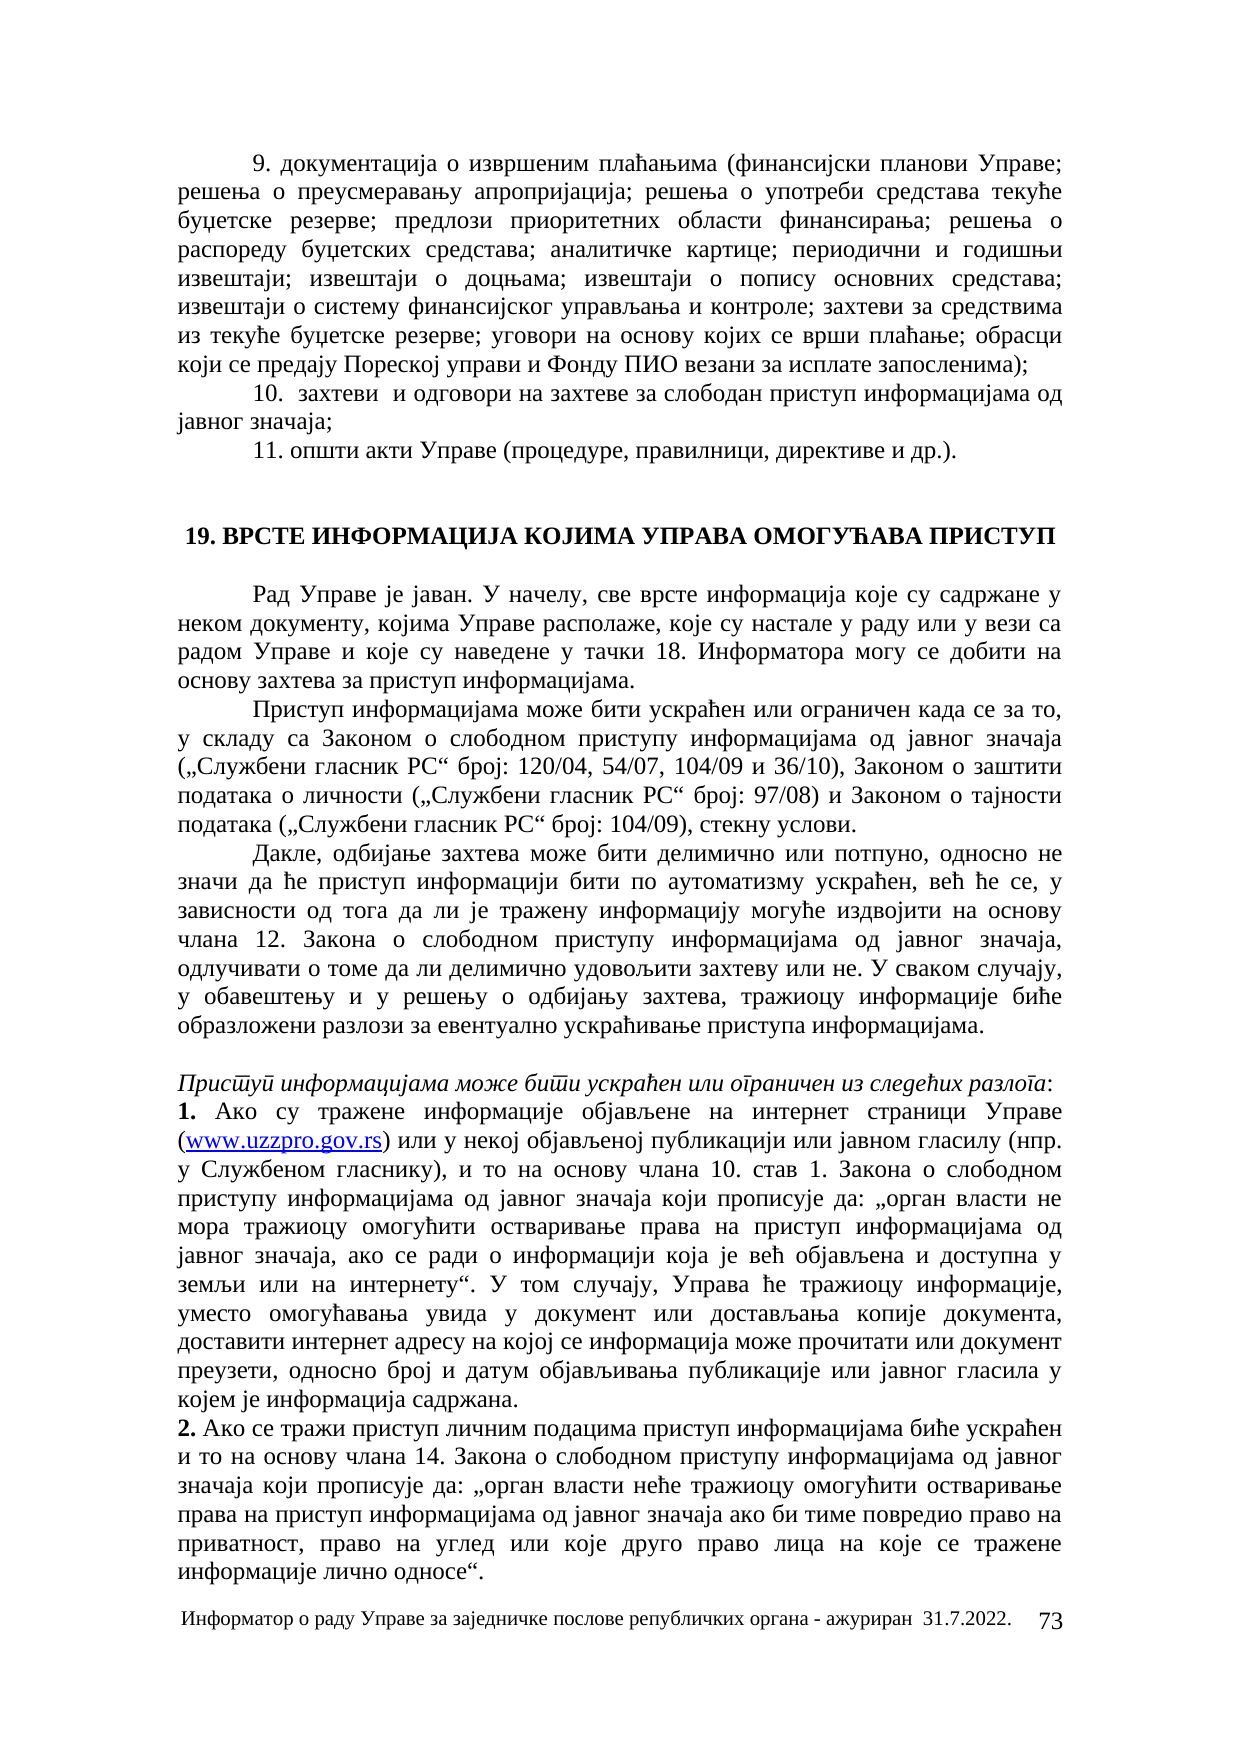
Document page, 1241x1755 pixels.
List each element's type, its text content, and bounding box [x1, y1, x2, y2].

text 9. документација о извршеним плаћањима (финансијски планови Управе; решења о преусмеравању апропријација; решења о употреби средстава текуће буџетске резерве; предлози приоритетних области финансирања; решења о распореду буџетских средстава; аналитичке картице; периодични и годишњи извештаји; извештаји о доцњама; извештаји о попису основних средстава; извештаји о систему финансијског управљања и контроле; захтеви за средствима из текуће буџетске резерве; уговори на основу којих се врши плаћање; обрасци који се предају Пореској управи и Фонду ПИО везани за исплате запосленима); [177, 148, 1063, 378]
text 11. општи акти Управе (процедуре, правилници, директиве и др.). [177, 435, 1063, 464]
text 10. захтеви и одговори на захтеве за слободан приступ информацијама од јавног значаја; [177, 378, 1063, 435]
text Приступ информацијама може бити ускраћен или ограничен из следећих разлога: [177, 1068, 1063, 1096]
text Приступ информацијама може бити ускраћен или ограничен када се за то, у складу са Законом о слободном приступу информацијама од јавног значаја („Службени гласник РС“ број: 120/04, 54/07, 104/09 и 36/10), Законом о заштити података о личности („Службени гласник РС“ број: 97/08) и Законом о тајности података („Службени гласник РС“ број: 104/09), стекну услови. [177, 694, 1063, 838]
text Дакле, одбијање захтева може бити делимично или потпуно, односно не значи да ће приступ информацији бити по аутоматизму ускраћен, већ ће се, у зависности од тога да ли је тражену информацију могуће издвојити на основу члана 12. Закона о слободном приступу информацијама од јавног значаја, одлучивати о томе да ли делимично удовољити захтеву или не. У сваком случају, у обавештењу и у решењу о одбијању захтева, тражиоцу информације биће образложени разлози за евентуално ускраћивање приступа информацијама. [177, 838, 1063, 1039]
text 2. Ако се тражи приступ личним подацима приступ информацијама биће ускраћен и то на основу члана 14. Закона о слободном приступу информацијама од јавног значаја који прописује да: „орган власти неће тражиоцу омогућити остваривање права на приступ информацијама од јавног значаја ако би тиме повредио право на приватност, право на углед или које друго право лица на које се тражене информације лично односе“. [177, 1413, 1063, 1585]
text 1. Ако су тражене информације објављене на интернет страници Управе (www.uzzpro.gov.rs) или у некој објављеној публикацији или јавном гласилу (нпр. у Службеном гласнику), и то на основу члана 10. став 1. Закона о слободном приступу информацијама од јавног значаја који прописује да: „орган власти не мора тражиоцу омогућити остваривање права на приступ информацијама од јавног значаја, ако се ради о информацији која је већ објављена и доступна у земљи или на интернету“. У том случају, Управа ће тражиоцу информације, уместо омогућавања увида у документ или достављања копије документа, доставити интернет адресу на којој се информација може прочитати или документ преузети, односно број и датум објављивања публикације или јавног гласила у којем је информација садржана. [177, 1096, 1063, 1413]
text Рад Управе је јаван. У начелу, све врсте информација које су садржане у неком документу, којима Управе располаже, које су настале у раду или у вези са радом Управе и које су наведене у тачки 18. Информатора могу се добити на основу захтева за приступ информацијама. [177, 579, 1063, 694]
text 19. ВРСТЕ ИНФОРМАЦИЈА КОЈИМА УПРАВА ОМОГУЋАВА ПРИСТУП [177, 521, 1063, 550]
